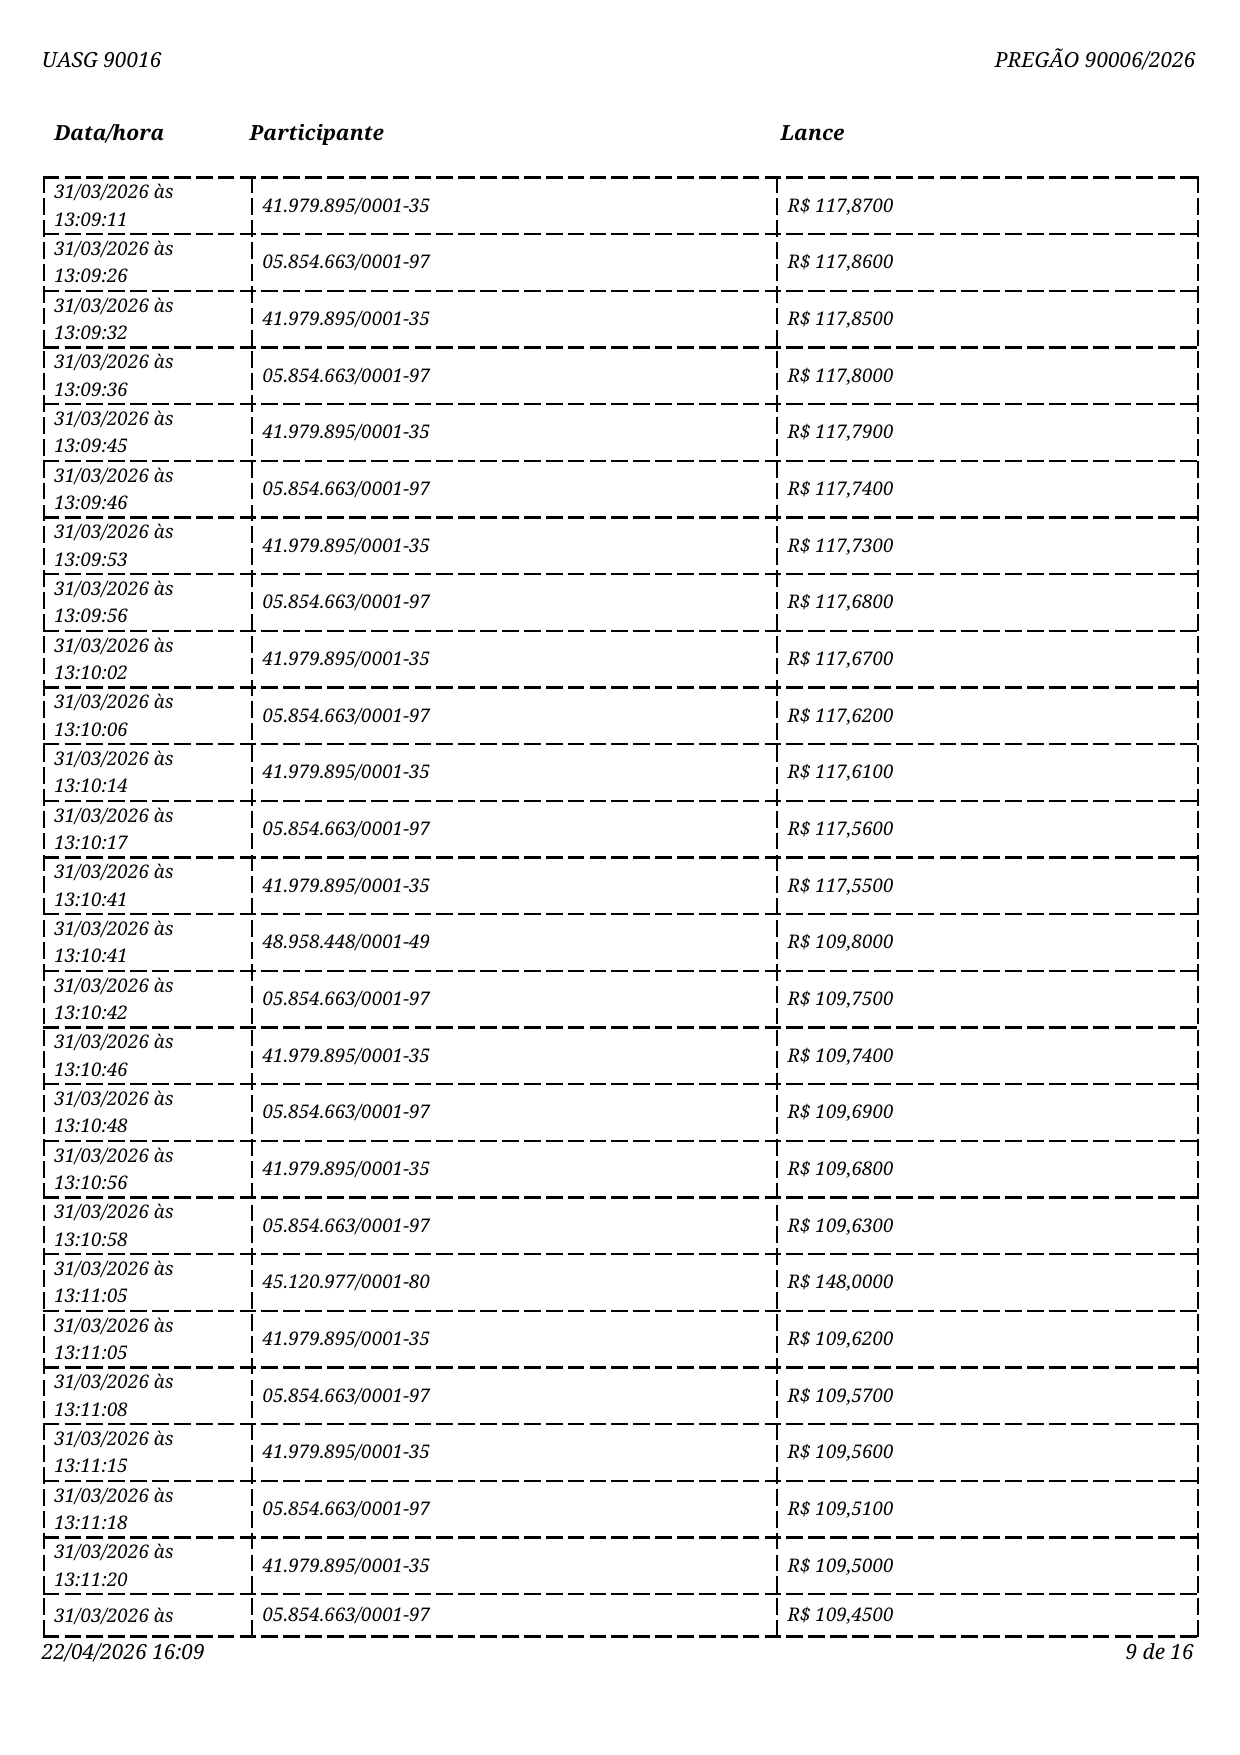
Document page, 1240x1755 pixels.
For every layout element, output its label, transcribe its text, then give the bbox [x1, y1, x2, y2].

table_cell 05.854.663/0001-97 [252, 233, 777, 290]
table_cell R$ 117,6100 [777, 743, 1198, 800]
table_cell 31/03/2026 às 13:09:32 [44, 290, 252, 346]
table_header 41.979.895/0001-35 [252, 176, 777, 233]
table_cell 05.854.663/0001-97 [252, 800, 777, 856]
table_cell 31/03/2026 às 13:11:18 [44, 1480, 252, 1536]
table_cell 41.979.895/0001-35 [252, 630, 777, 686]
table_cell 31/03/2026 às 13:10:06 [44, 686, 252, 743]
table_cell 31/03/2026 às 13:09:56 [44, 573, 252, 630]
table_cell R$ 109,7500 [777, 970, 1198, 1026]
table_cell 05.854.663/0001-97 [252, 686, 777, 743]
table_cell 31/03/2026 às 13:11:05 [44, 1253, 252, 1310]
table_cell R$ 109,6800 [777, 1140, 1198, 1196]
table_cell 31/03/2026 às 13:10:14 [44, 743, 252, 800]
table_cell 31/03/2026 às 13:11:15 [44, 1423, 252, 1480]
table_cell R$ 117,5600 [777, 800, 1198, 856]
table_cell R$ 109,6200 [777, 1310, 1198, 1366]
table_cell 31/03/2026 às 13:10:17 [44, 800, 252, 856]
table_cell R$ 117,8500 [777, 290, 1198, 346]
table_cell 31/03/2026 às 13:09:36 [44, 346, 252, 403]
table_cell 31/03/2026 às 13:10:41 [44, 913, 252, 970]
table_cell R$ 148,0000 [777, 1253, 1198, 1310]
table_cell R$ 109,7400 [777, 1026, 1198, 1083]
table_cell 31/03/2026 às 13:10:58 [44, 1196, 252, 1253]
table_cell R$ 109,6300 [777, 1196, 1198, 1253]
table_cell 41.979.895/0001-35 [252, 1140, 777, 1196]
table_cell 05.854.663/0001-97 [252, 573, 777, 630]
table_cell R$ 117,5500 [777, 856, 1198, 913]
table_cell 48.958.448/0001-49 [252, 913, 777, 970]
table_header R$ 117,8700 [777, 176, 1198, 233]
table_cell 41.979.895/0001-35 [252, 516, 777, 573]
table_cell R$ 117,6800 [777, 573, 1198, 630]
table_header 31/03/2026 às 13:09:11 [44, 176, 252, 233]
table_cell 31/03/2026 às 13:10:02 [44, 630, 252, 686]
table_cell R$ 109,5100 [777, 1480, 1198, 1536]
table_cell R$ 109,5000 [777, 1536, 1198, 1593]
table_cell R$ 117,6200 [777, 686, 1198, 743]
table_cell 31/03/2026 às 13:10:56 [44, 1140, 252, 1196]
table_cell R$ 109,6900 [777, 1083, 1198, 1140]
table_cell R$ 117,8000 [777, 346, 1198, 403]
table_cell 31/03/2026 às 13:10:48 [44, 1083, 252, 1140]
table_cell 05.854.663/0001-97 [252, 1593, 777, 1635]
table_cell 05.854.663/0001-97 [252, 1480, 777, 1536]
table_cell 31/03/2026 às 13:11:20 [44, 1536, 252, 1593]
table_cell R$ 117,6700 [777, 630, 1198, 686]
table_cell 41.979.895/0001-35 [252, 743, 777, 800]
table_cell 31/03/2026 às 13:09:53 [44, 516, 252, 573]
table_cell 05.854.663/0001-97 [252, 970, 777, 1026]
table_cell 31/03/2026 às 13:09:45 [44, 403, 252, 460]
table_cell 31/03/2026 às 13:09:26 [44, 233, 252, 290]
table_cell 31/03/2026 às 13:11:08 [44, 1366, 252, 1423]
table_cell R$ 117,7300 [777, 516, 1198, 573]
table_cell 41.979.895/0001-35 [252, 1536, 777, 1593]
table_cell 31/03/2026 às 13:09:46 [44, 460, 252, 516]
table_cell 41.979.895/0001-35 [252, 1423, 777, 1480]
table_cell 05.854.663/0001-97 [252, 1196, 777, 1253]
table_cell R$ 117,7400 [777, 460, 1198, 516]
table_cell 41.979.895/0001-35 [252, 290, 777, 346]
table_cell 31/03/2026 às 13:10:46 [44, 1026, 252, 1083]
table_cell R$ 109,4500 [777, 1593, 1198, 1635]
table_cell 41.979.895/0001-35 [252, 403, 777, 460]
table_cell 31/03/2026 às 13:11:05 [44, 1310, 252, 1366]
table_cell R$ 117,8600 [777, 233, 1198, 290]
table_cell 31/03/2026 às 13:10:41 [44, 856, 252, 913]
table_cell R$ 109,8000 [777, 913, 1198, 970]
table_cell 41.979.895/0001-35 [252, 856, 777, 913]
table_cell 05.854.663/0001-97 [252, 346, 777, 403]
table_cell 05.854.663/0001-97 [252, 1083, 777, 1140]
table_cell 05.854.663/0001-97 [252, 1366, 777, 1423]
table_cell 31/03/2026 às [44, 1593, 252, 1635]
table_cell 05.854.663/0001-97 [252, 460, 777, 516]
table_cell 45.120.977/0001-80 [252, 1253, 777, 1310]
table_cell R$ 117,7900 [777, 403, 1198, 460]
table_cell R$ 109,5600 [777, 1423, 1198, 1480]
table_cell R$ 109,5700 [777, 1366, 1198, 1423]
table_cell 41.979.895/0001-35 [252, 1026, 777, 1083]
table_cell 31/03/2026 às 13:10:42 [44, 970, 252, 1026]
table_cell 41.979.895/0001-35 [252, 1310, 777, 1366]
